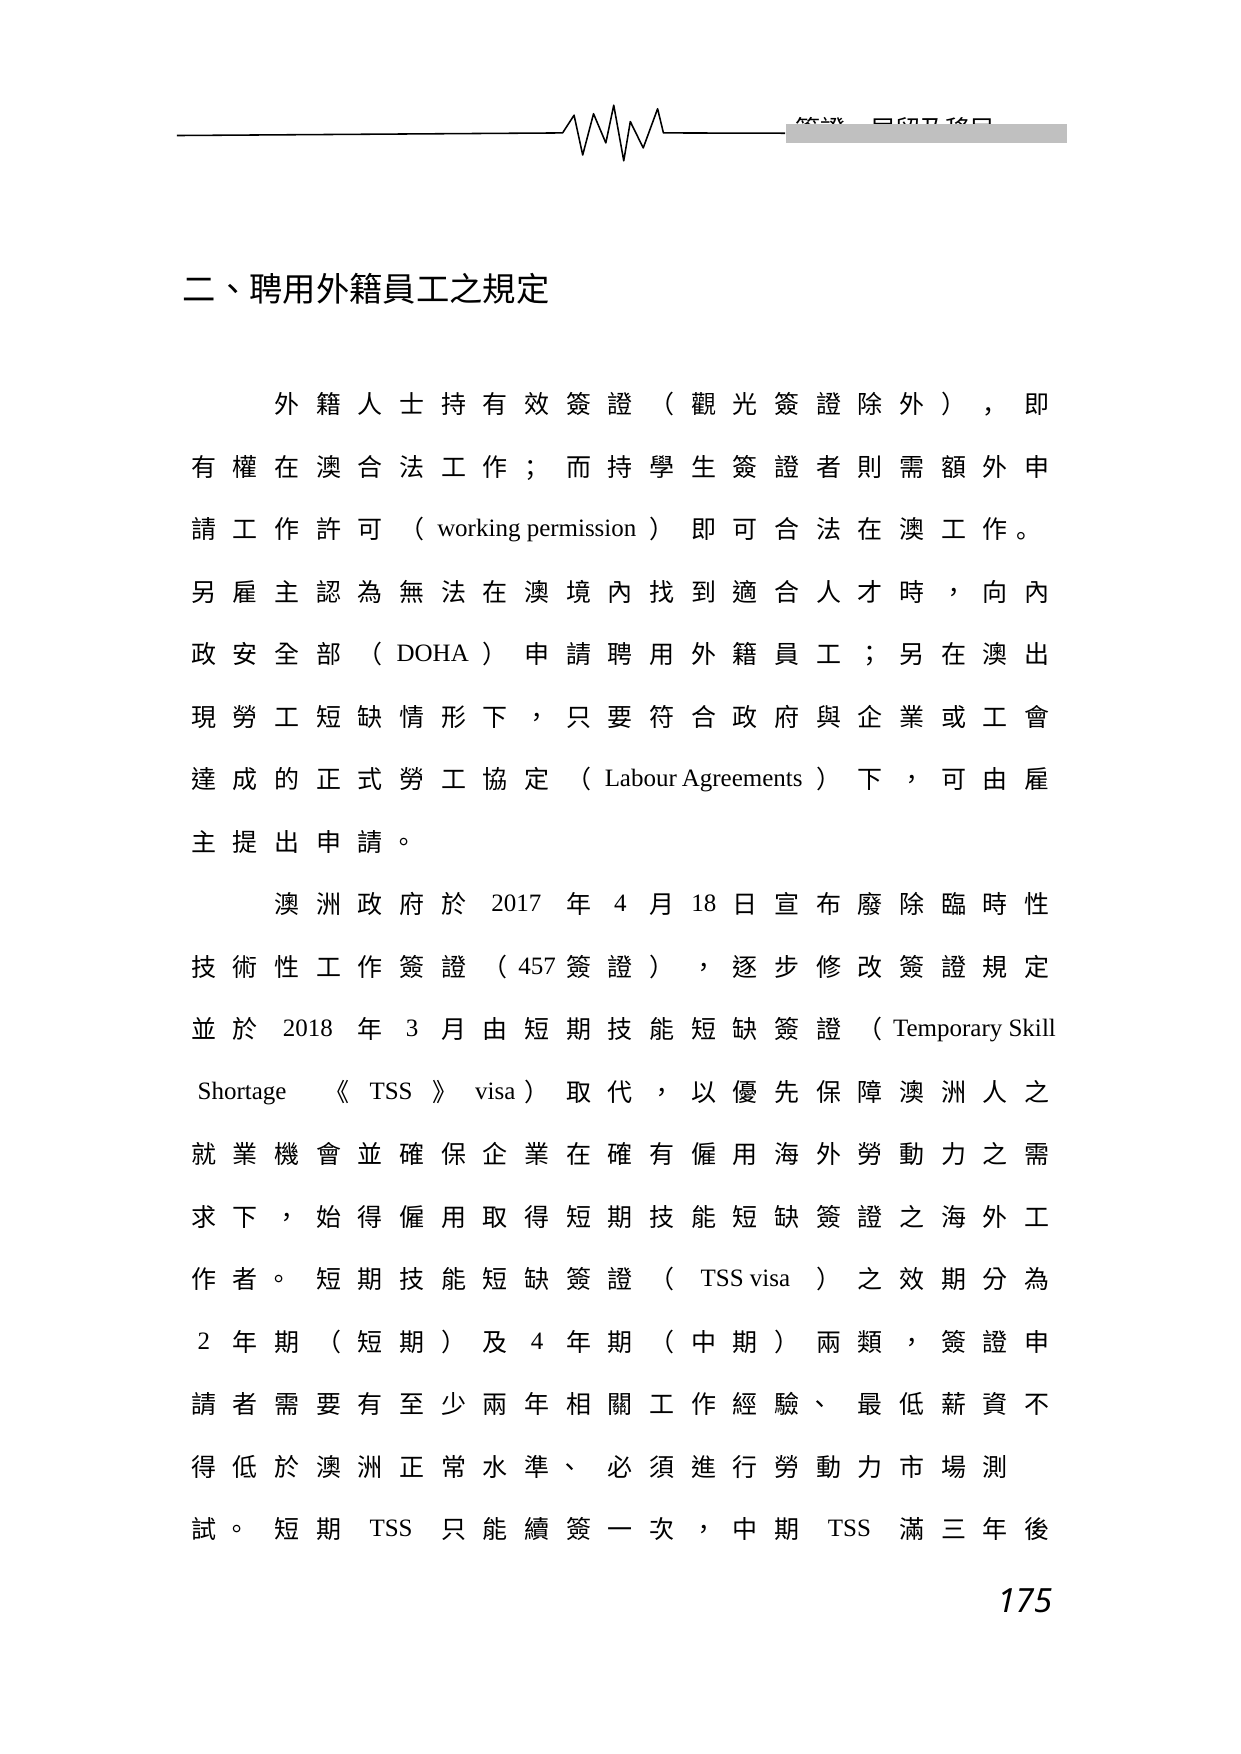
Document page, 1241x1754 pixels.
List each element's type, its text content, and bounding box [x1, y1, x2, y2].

text 外籍人士持有效簽證（觀光簽證除外），即有權在澳合法工作；而持學生簽證者則需額外申請工作許可（working permission）即可合法在澳工作。另雇主認為無法在澳境內找到適合人才時，向內政安全部（DOHA）申請聘用外籍員工；另在澳出現勞工短缺情形下，只要符合政府與企業或工會達成的正式勞工協定（Labour Agreements）下，可由雇主提出申請。 [183, 361, 1058, 861]
text 二、聘用外籍員工之規定 [183, 263, 1058, 311]
text 澳洲政府於2017年4月18日宣布廢除臨時性技術性工作簽證（457簽證），逐步修改簽證規定並於2018年3月由短期技能短缺簽證（Temporary Skill Shortage 《TSS》visa）取代，以優先保障澳洲人之就業機會並確保企業在確有僱用海外勞動力之需求下，始得僱用取得短期技能短缺簽證之海外工作者。短期技能短缺簽證（TSS visa）之效期分為2年期（短期）及4年期（中期）兩類，簽證申請者需要有至少兩年相關工作經驗、最低薪資不得低於澳洲正常水準、必須進行勞動力市場測試。短期TSS只能續簽一次，中期TSS滿三年後 [183, 861, 1058, 1549]
